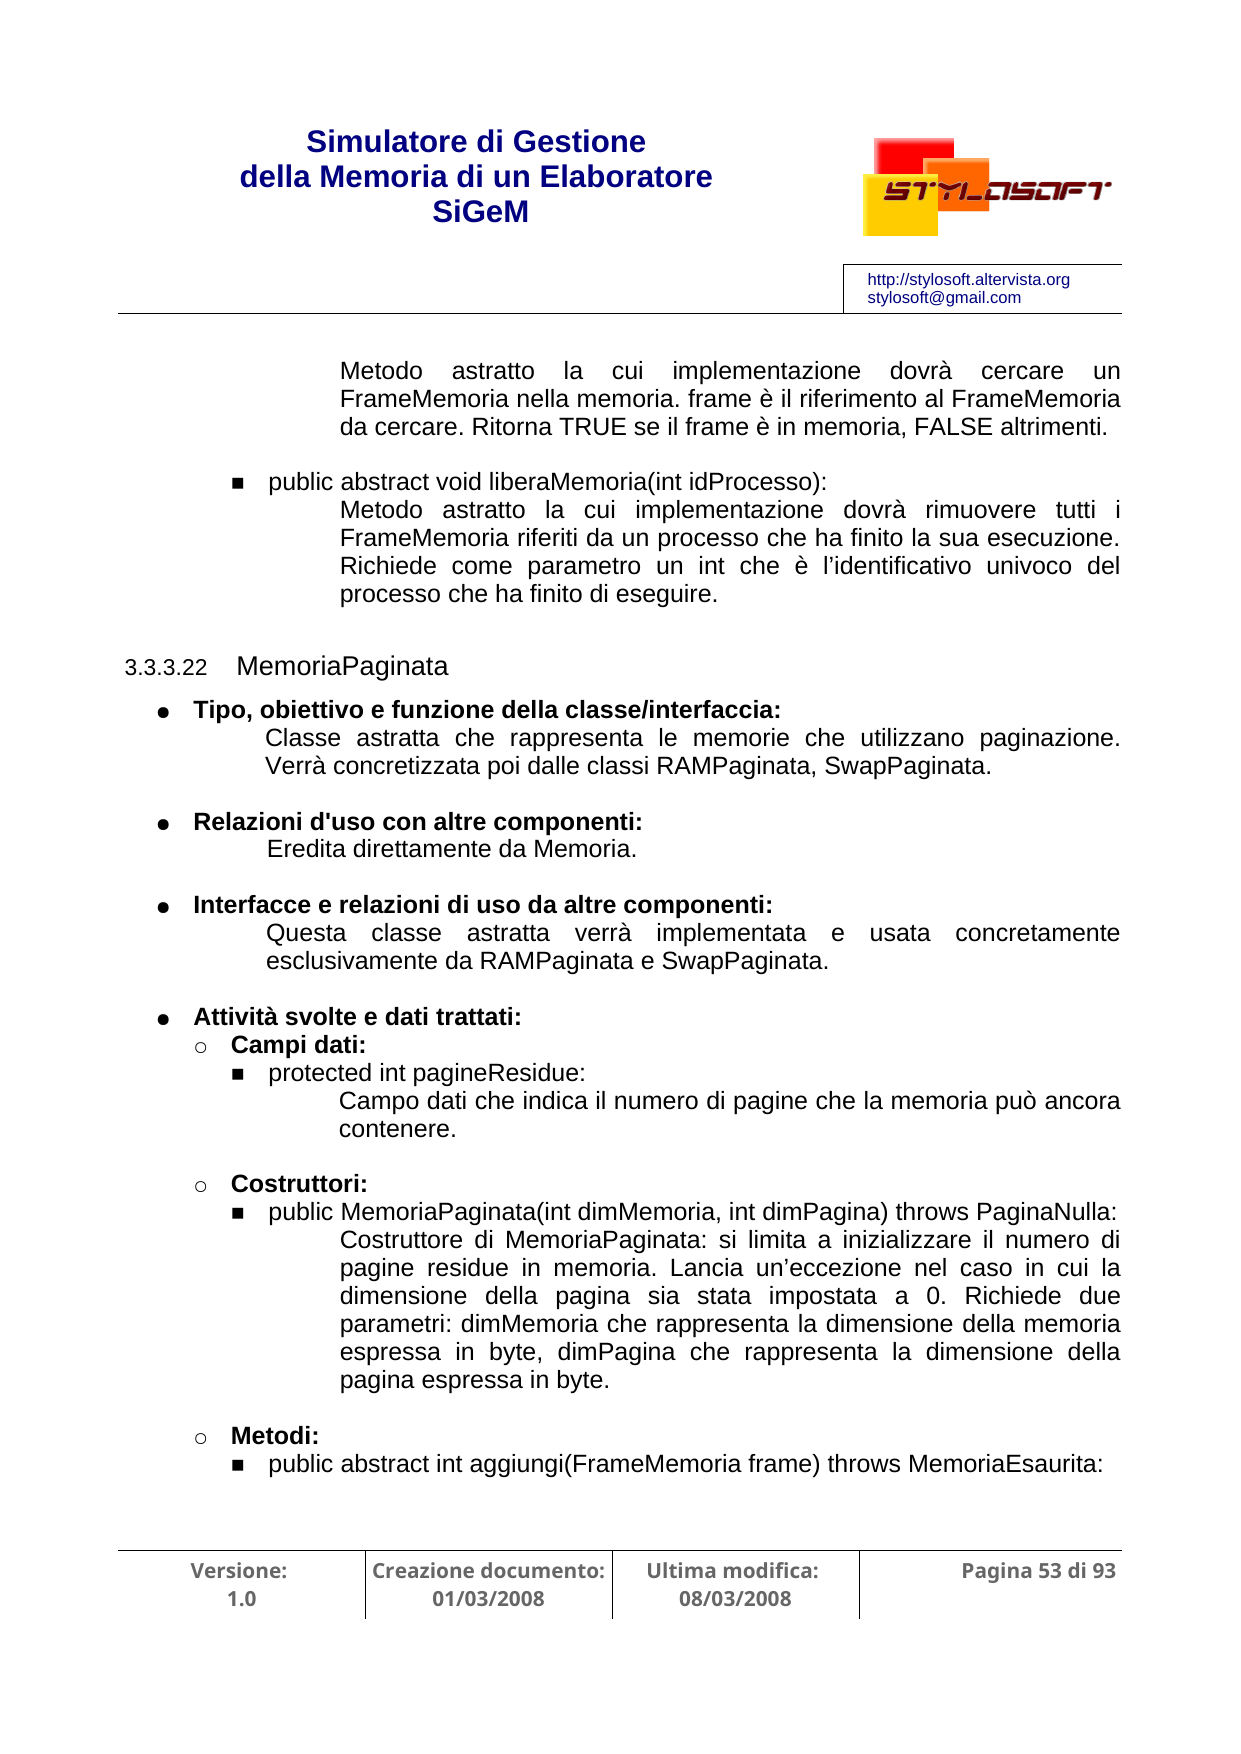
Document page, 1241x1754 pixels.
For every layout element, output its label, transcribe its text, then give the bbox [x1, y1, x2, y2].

list public abstract void liberaMemoria(int idProcesso): [231, 468, 1122, 496]
text Eredita direttamente da Memoria. [267, 835, 1122, 863]
list public abstract int aggiungi(FrameMemoria frame) throws MemoriaEsaurita: [231, 1449, 1122, 1477]
text Costruttore di MemoriaPaginata: si limita a inizializzare il numero di pagine residue in memoria. Lancia un’eccezione nel caso in cui la dimensione della pagina sia stata impostata a 0. Richiede due parametri: dimMemoria che rappresenta la dimensione della memoria espressa in byte, dimPagina che rappresenta la dimensione della pagina espressa in byte. [339, 1226, 1122, 1393]
list Metodi: [193, 1421, 1122, 1449]
list Attività svolte e dati trattati: [156, 1003, 1122, 1031]
picture [848, 123, 1117, 247]
list Costruttori: [193, 1170, 1122, 1198]
list Interfacce e relazioni di uso da altre componenti: [156, 891, 1122, 919]
text Classe astratta che rappresenta le memorie che utilizzano paginazione. Verrà concretizzata poi dalle classi RAMPaginata, SwapPaginata. [265, 723, 1122, 779]
list protected int pagineResidue: [231, 1058, 1122, 1086]
list Tipo, obiettivo e funzione della classe/interfaccia: [156, 696, 1122, 723]
text Campo dati che indica il numero di pagine che la memoria può ancora contenere. [339, 1086, 1122, 1142]
list Campi dati: [193, 1031, 1122, 1058]
text Questa classe astratta verrà implementata e usata concretamente esclusivamente da RAMPaginata e SwapPaginata. [266, 919, 1122, 975]
list Relazioni d'uso con altre componenti: [156, 807, 1122, 835]
list public MemoriaPaginata(int dimMemoria, int dimPagina) throws PaginaNulla: [231, 1198, 1122, 1226]
subtitle MemoriaPaginata [118, 651, 1122, 681]
text Metodo astratto la cui implementazione dovrà cercare un FrameMemoria nella memoria. frame è il riferimento al FrameMemoria da cercare. Ritorna TRUE se il frame è in memoria, FALSE altrimenti. [339, 357, 1122, 440]
text Metodo astratto la cui implementazione dovrà rimuovere tutti i FrameMemoria riferiti da un processo che ha finito la sua esecuzione. Richiede come parametro un int che è l’identificativo univoco del processo che ha finito di eseguire. [339, 496, 1122, 608]
